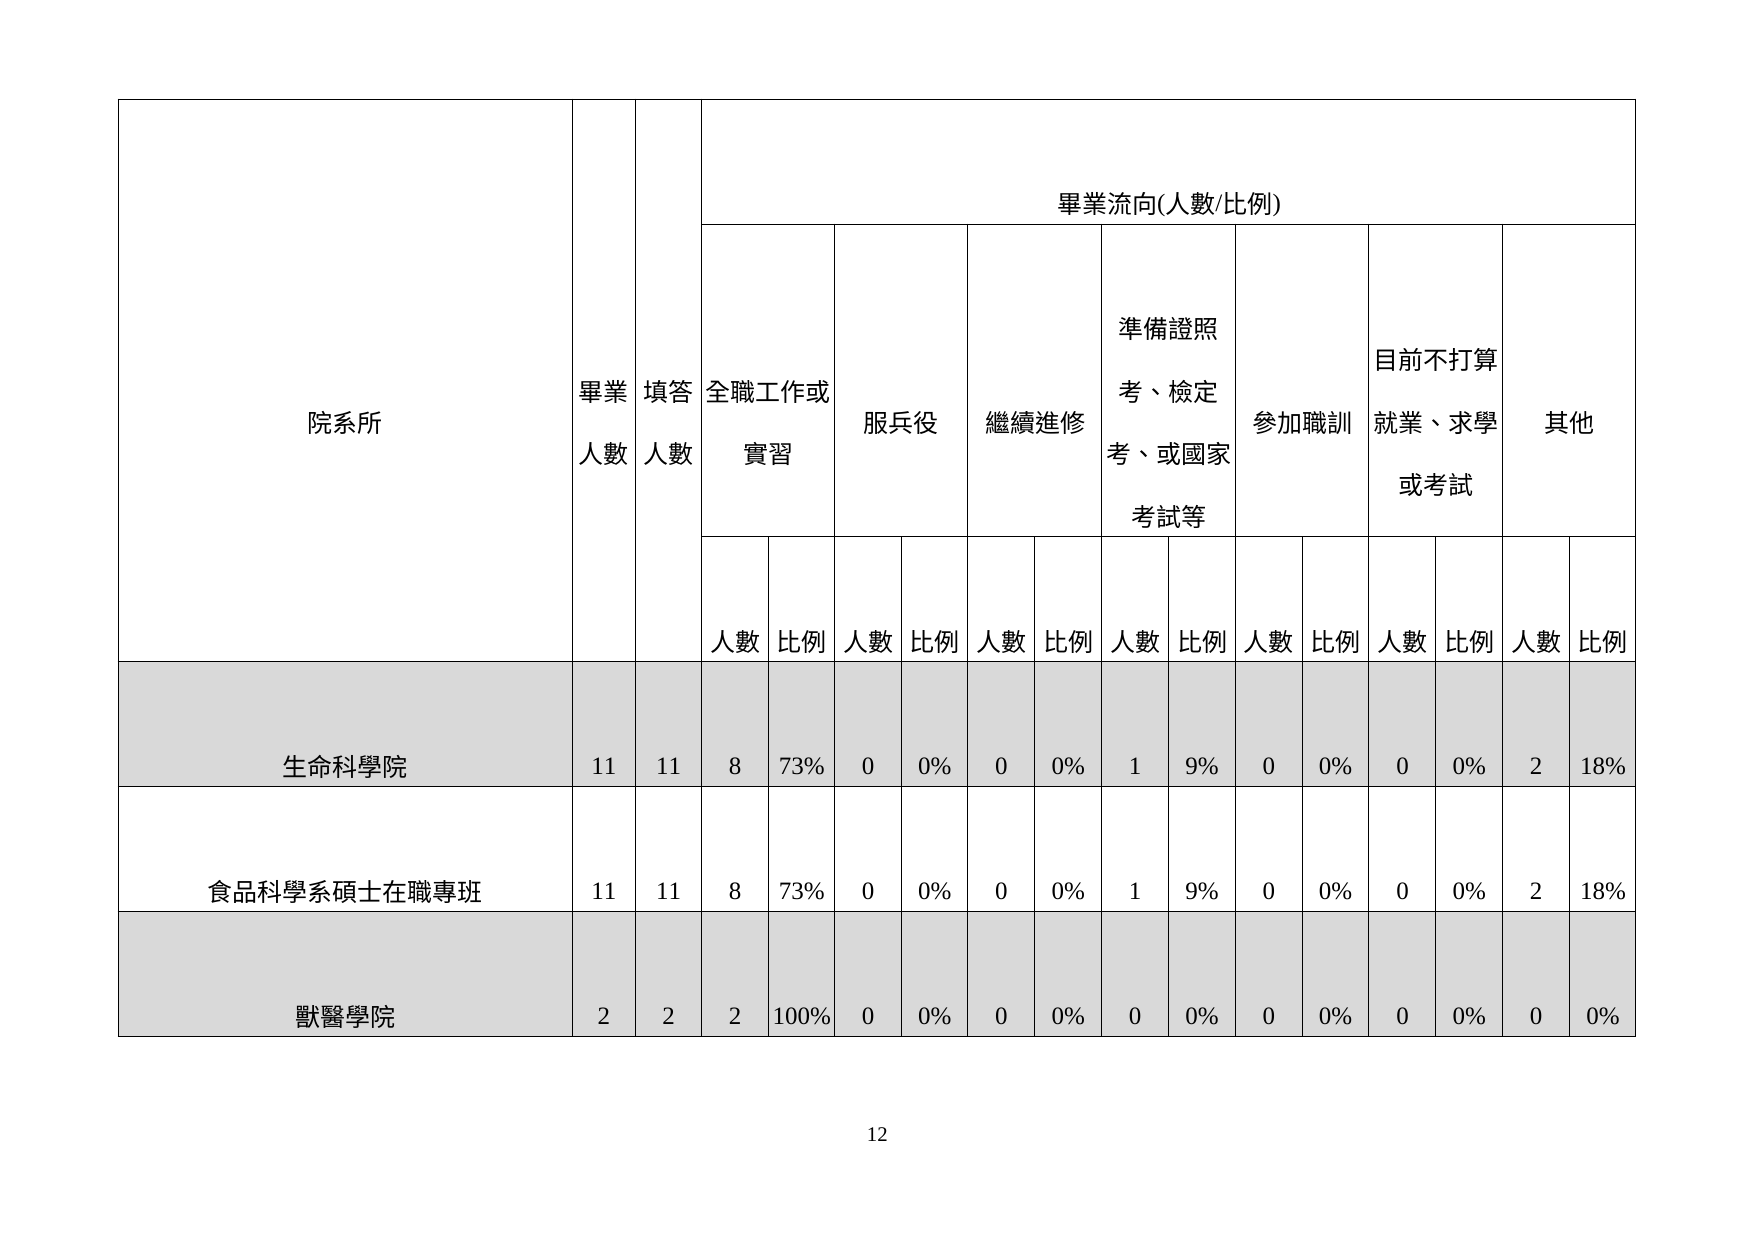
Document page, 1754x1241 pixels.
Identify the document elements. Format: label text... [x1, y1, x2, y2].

table_cell 0% [1035, 662, 1101, 786]
table_cell 0 [835, 912, 901, 1036]
table_header 畢業流向(人數/比例) [702, 100, 1635, 223]
table_header 院系所 [119, 100, 572, 661]
table_cell 0% [1303, 912, 1368, 1036]
table_cell 人數 [1102, 537, 1168, 661]
table_cell 0 [1503, 912, 1569, 1036]
table_cell 人數 [1369, 537, 1435, 661]
table_cell 2 [1503, 662, 1569, 786]
table_cell 人數 [1236, 537, 1302, 661]
table_cell 0% [902, 912, 967, 1036]
table_cell 0% [1035, 912, 1101, 1036]
table_cell 比例 [1570, 537, 1635, 661]
table_cell 0 [1369, 662, 1435, 786]
table_cell 0% [902, 662, 967, 786]
table_header 填答人數 [636, 100, 701, 661]
table_cell 0 [968, 912, 1034, 1036]
table_cell 1 [1102, 662, 1168, 786]
table_cell 0% [1169, 912, 1235, 1036]
table_cell 全職工作或實習 [702, 225, 834, 536]
table_cell 比例 [1035, 537, 1101, 661]
table_cell 0 [835, 662, 901, 786]
table_cell 2 [1503, 787, 1569, 911]
table_cell 9% [1169, 787, 1235, 911]
table_cell 0% [1035, 787, 1101, 911]
table_cell 0 [968, 662, 1034, 786]
table_cell 11 [573, 662, 635, 786]
table_cell 2 [573, 912, 635, 1036]
table_cell 11 [636, 662, 701, 786]
table_cell 0% [902, 787, 967, 911]
table_cell 人數 [835, 537, 901, 661]
table_cell 人數 [702, 537, 768, 661]
table_cell 比例 [1169, 537, 1235, 661]
table_cell 生命科學院 [119, 662, 572, 786]
table_cell 0 [968, 787, 1034, 911]
table_cell 73% [769, 662, 834, 786]
table_cell 獸醫學院 [119, 912, 572, 1036]
table_cell 8 [702, 787, 768, 911]
table_cell 繼續進修 [968, 225, 1101, 536]
table_cell 0 [1236, 787, 1302, 911]
table_cell 比例 [769, 537, 834, 661]
table_cell 18% [1570, 662, 1635, 786]
table_cell 0 [835, 787, 901, 911]
table_cell 目前不打算就業、求學或考試 [1369, 225, 1502, 536]
table_cell 2 [636, 912, 701, 1036]
table_cell 73% [769, 787, 834, 911]
table_cell 100% [769, 912, 834, 1036]
table_cell 比例 [902, 537, 967, 661]
table_cell 0% [1436, 662, 1502, 786]
table_cell 人數 [968, 537, 1034, 661]
table_cell 0% [1303, 662, 1368, 786]
table_cell 11 [573, 787, 635, 911]
table_cell 服兵役 [835, 225, 967, 536]
table_cell 11 [636, 787, 701, 911]
table_cell 參加職訓 [1236, 225, 1368, 536]
table_cell 0% [1436, 787, 1502, 911]
table_cell 準備證照考、檢定考、或國家考試等 [1102, 225, 1235, 536]
table_cell 比例 [1303, 537, 1368, 661]
table_header 畢業人數 [573, 100, 635, 661]
table_cell 9% [1169, 662, 1235, 786]
table_cell 0% [1570, 912, 1635, 1036]
table_cell 0% [1436, 912, 1502, 1036]
table_cell 0 [1369, 912, 1435, 1036]
table_cell 8 [702, 662, 768, 786]
table_cell 食品科學系碩士在職專班 [119, 787, 572, 911]
table_cell 18% [1570, 787, 1635, 911]
table_cell 0% [1303, 787, 1368, 911]
table_cell 0 [1236, 912, 1302, 1036]
table_cell 人數 [1503, 537, 1569, 661]
table_cell 0 [1369, 787, 1435, 911]
table_cell 其他 [1503, 225, 1635, 536]
table_cell 2 [702, 912, 768, 1036]
table_cell 比例 [1436, 537, 1502, 661]
table_cell 0 [1236, 662, 1302, 786]
table_cell 0 [1102, 912, 1168, 1036]
table_cell 1 [1102, 787, 1168, 911]
